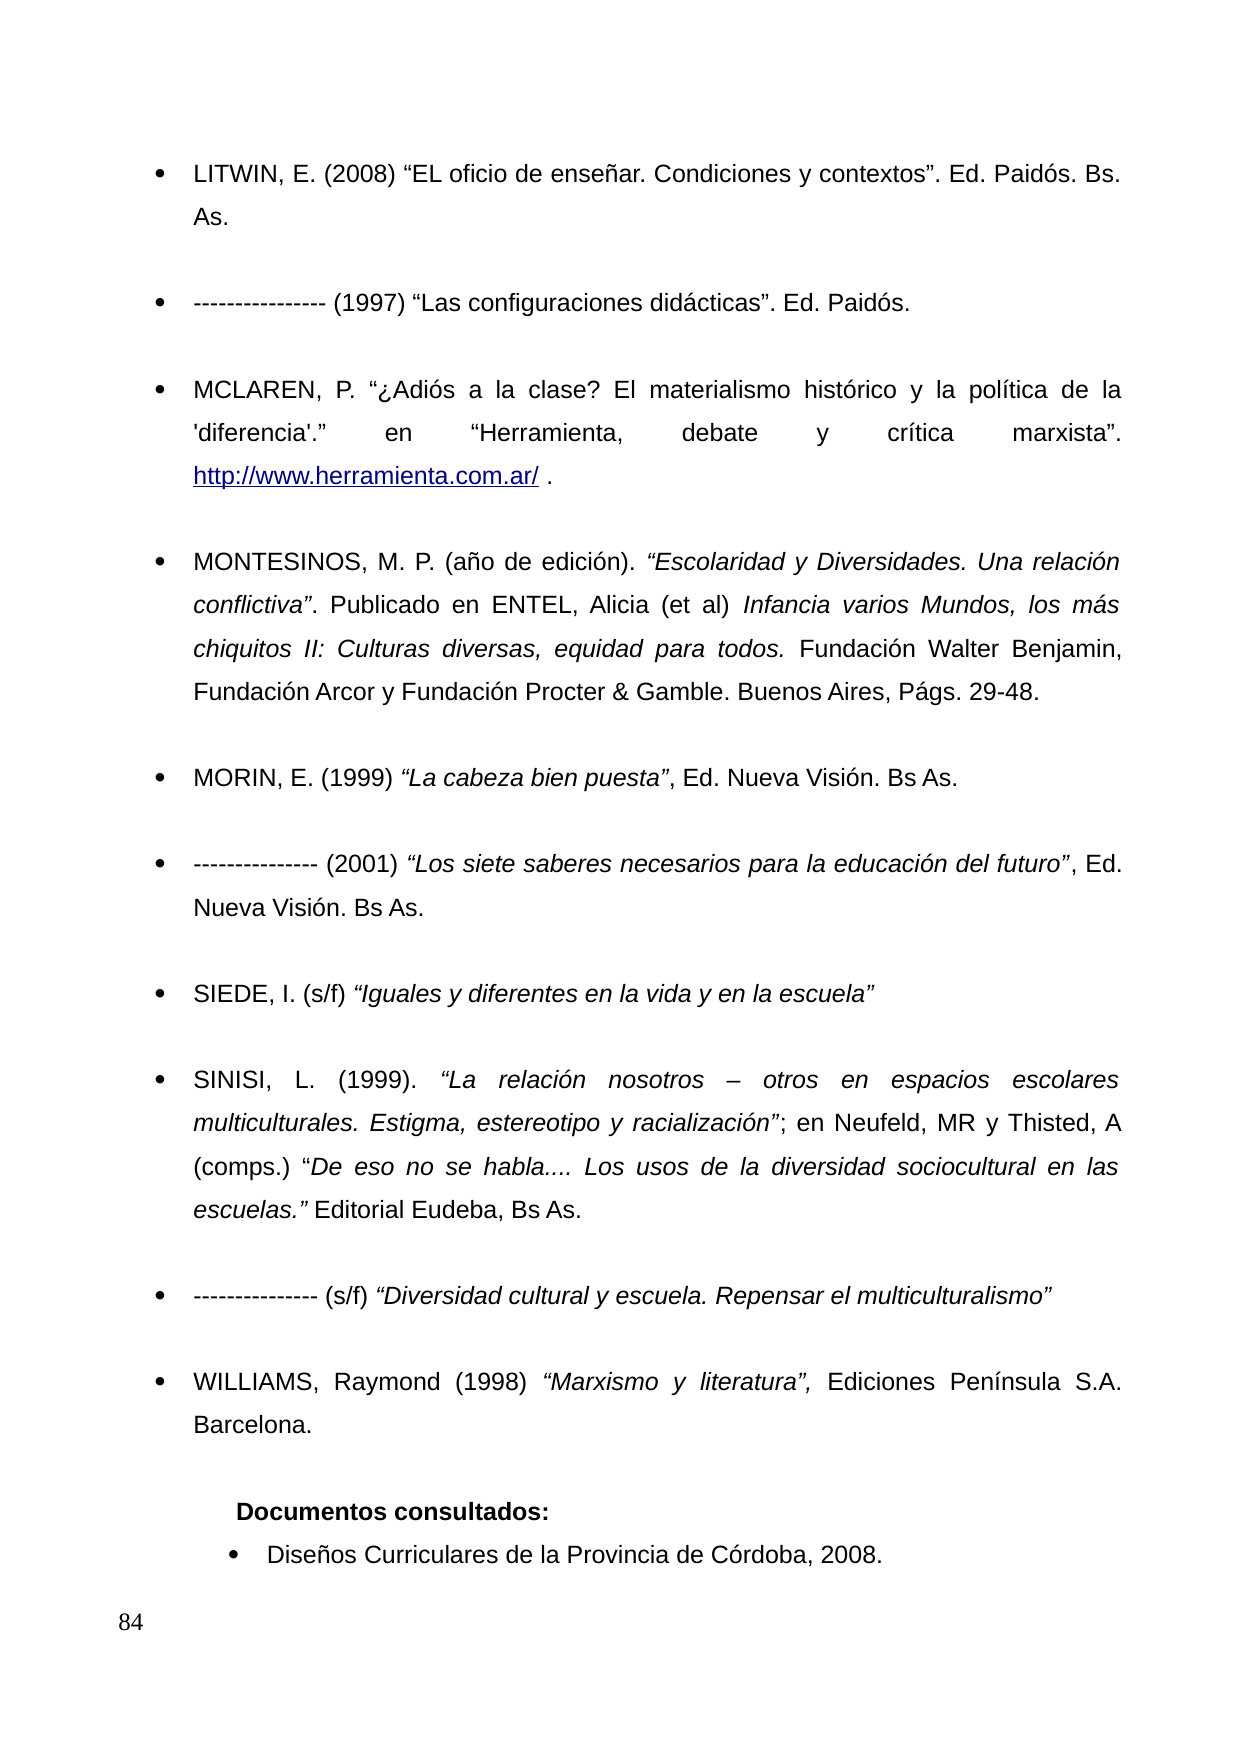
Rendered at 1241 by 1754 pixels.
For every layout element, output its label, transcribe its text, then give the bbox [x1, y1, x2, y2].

list LITWIN, E. (2008) “EL oficio de enseñar. Condiciones y contextos”. Ed. Paidós. Bs. As. [156, 159, 1123, 231]
list Diseños Curriculares de la Provincia de Córdoba, 2008. [229, 1540, 1123, 1569]
list --------------- (2001) “Los siete saberes necesarios para la educación del futuro”, Ed. Nueva Visión. Bs As. [156, 849, 1123, 921]
list SINISI, L. (1999). “La relación nosotros – otros en espacios escolares multiculturales. Estigma, estereotipo y racialización”; en Neufeld, MR y Thisted, A (comps.) “De eso no se habla.... Los usos de la diversidad sociocultural en las escuelas.” Editorial Eudeba, Bs As. [156, 1065, 1123, 1223]
list --------------- (s/f) “Diversidad cultural y escuela. Repensar el multiculturalismo” [156, 1281, 1123, 1310]
list ---------------- (1997) “Las configuraciones didácticas”. Ed. Paidós. [156, 288, 1123, 317]
list MONTESINOS, M. P. (año de edición). “Escolaridad y Diversidades. Una relación conflictiva”. Publicado en ENTEL, Alicia (et al) Infancia varios Mundos, los más chiquitos II: Culturas diversas, equidad para todos. Fundación Walter Benjamin, Fundación Arcor y Fundación Procter & Gamble. Buenos Aires, Págs. 29-48. [156, 547, 1123, 705]
list WILLIAMS, Raymond (1998) “Marxismo y literatura”, Ediciones Península S.A. Barcelona. [156, 1367, 1123, 1439]
list MCLAREN, P. “¿Adiós a la clase? El materialismo histórico y la política de la 'diferencia'.” en “Herramienta, debate y crítica marxista”. http://www.herramienta.com.ar/ . [156, 374, 1123, 490]
list SIEDE, I. (s/f) “Iguales y diferentes en la vida y en la escuela” [156, 979, 1123, 1008]
text Documentos consultados: [236, 1497, 1123, 1525]
list MORIN, E. (1999) “La cabeza bien puesta”, Ed. Nueva Visión. Bs As. [156, 763, 1123, 792]
